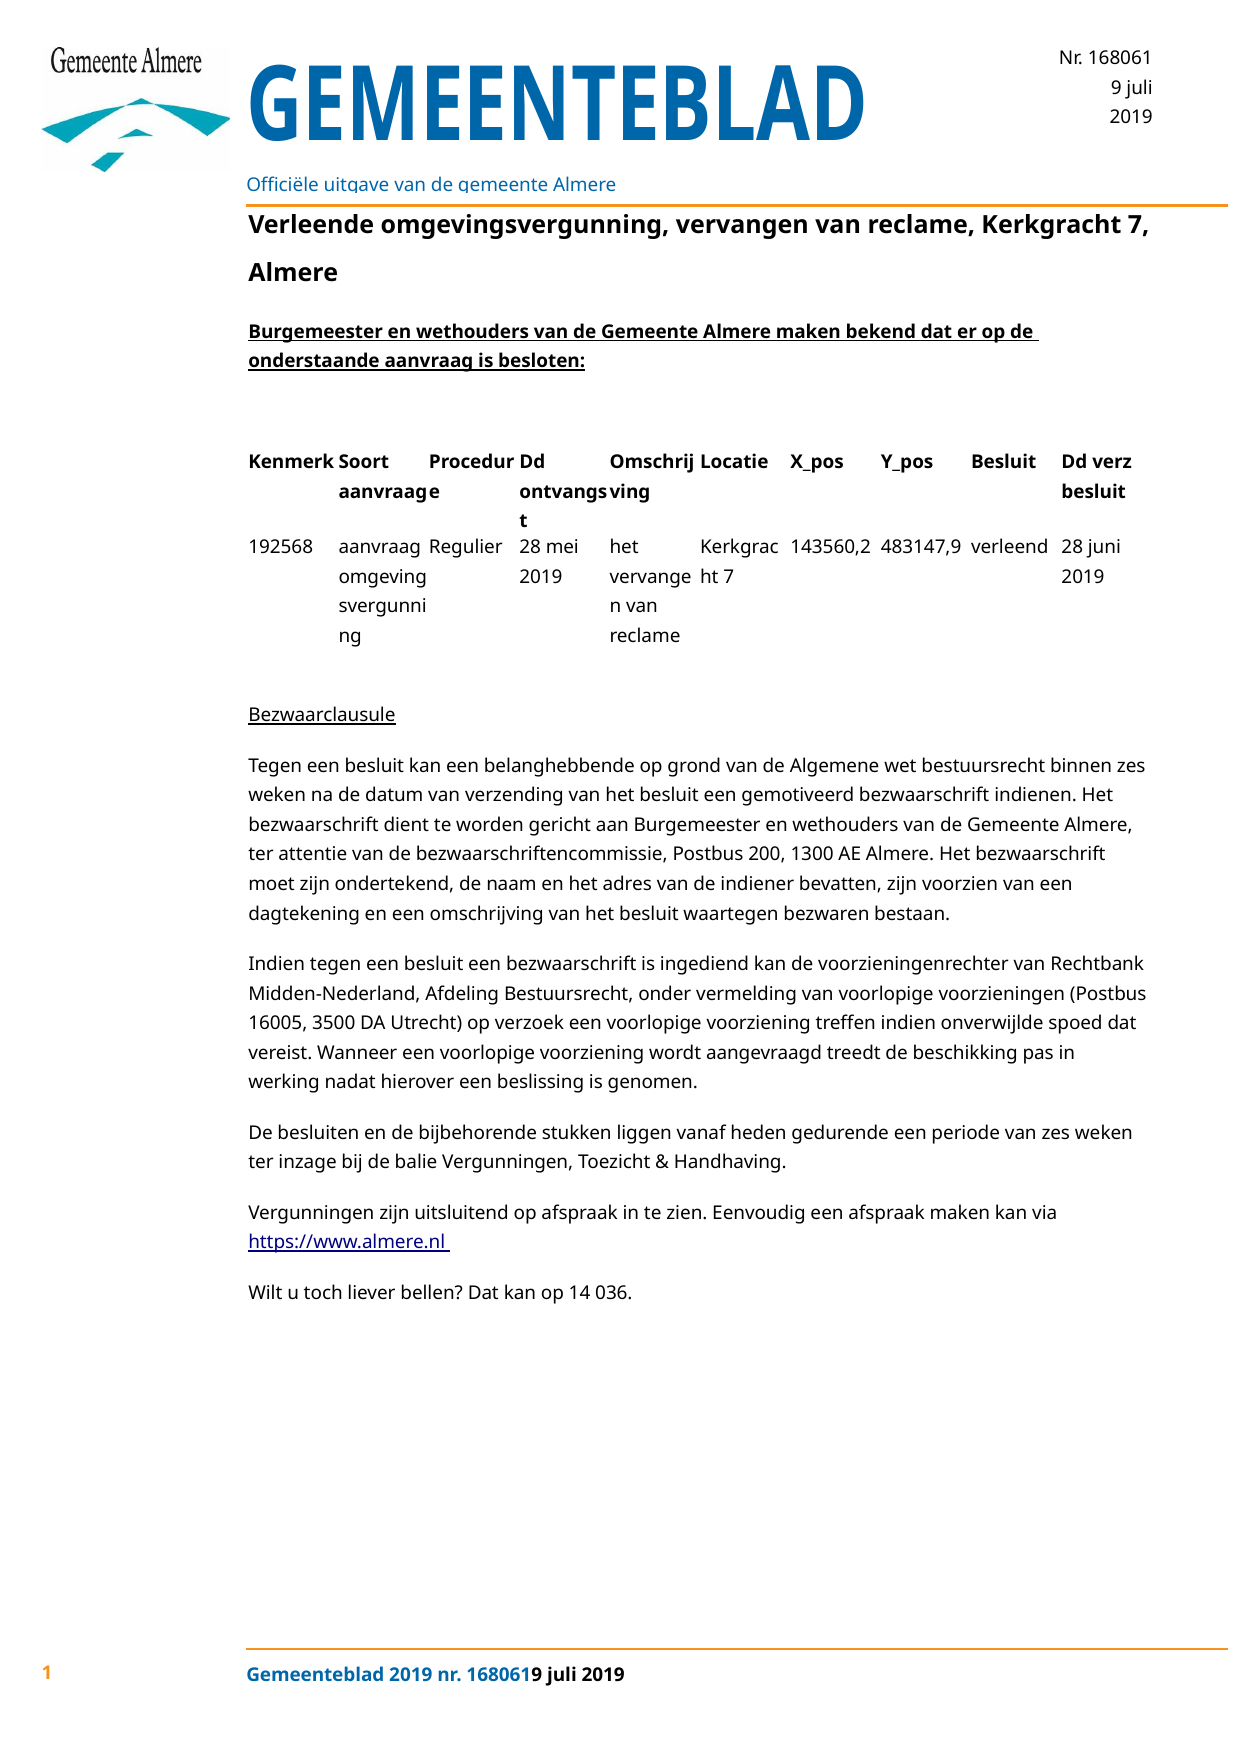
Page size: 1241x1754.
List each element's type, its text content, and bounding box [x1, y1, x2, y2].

table_header Y_pos [881, 449, 971, 533]
table_cell 28 mei 2019 [519, 533, 609, 648]
table_cell aanvraag omgevingsvergunning [338, 533, 429, 648]
text Indien tegen een besluit een bezwaarschrift is ingediend kan de voorzieningenrechter van Rechtbank Midden-Nederland, Afdeling Bestuursrecht, onder vermelding van voorlopige voorzieningen (Postbus 16005, 3500 DA Utrecht) op verzoek een voorlopige voorziening treffen indien onverwijlde spoed dat vereist. Wanneer een voorlopige voorziening wordt aangevraagd treedt de beschikking pas in werking nadat hierover een beslissing is genomen. [248, 950, 1152, 1094]
table_header Kenmerk [248, 449, 338, 533]
table_header Dd ontvangst [519, 449, 609, 533]
table_cell 143560,2 [790, 533, 881, 648]
text Tegen een besluit kan een belanghebbende op grond van de Algemene wet bestuursrecht binnen zes weken na de datum van verzending van het besluit een gemotiveerd bezwaarschrift indienen. Het bezwaarschrift dient te worden gericht aan Burgemeester en wethouders van de Gemeente Almere, ter attentie van de bezwaarschriftencommissie, Postbus 200, 1300 AE Almere. Het bezwaarschrift moet zijn ondertekend, de naam en het adres van de indiener bevatten, zijn voorzien van een dagtekening en een omschrijving van het besluit waartegen bezwaren bestaan. [248, 752, 1152, 926]
table_cell Kerkgracht 7 [700, 533, 790, 648]
table_cell 192568 [248, 533, 338, 648]
text Wilt u toch liever bellen? Dat kan op 14 036. [248, 1279, 1152, 1305]
table_header Soort aanvraag [338, 449, 429, 533]
table_cell het vervangen van reclame [609, 533, 700, 648]
text Verleende omgevingsvergunning, vervangen van reclame, Kerkgracht 7, Almere [248, 207, 1152, 288]
text De besluiten en de bijbehorende stukken liggen vanaf heden gedurende een periode van zes weken ter inzage bij de balie Vergunningen, Toezicht & Handhaving. [248, 1119, 1152, 1174]
table_cell verleend [971, 533, 1061, 648]
text Bezwaarclausule [248, 701, 1152, 727]
table_header Locatie [700, 449, 790, 533]
table_cell Regulier [429, 533, 519, 648]
text Burgemeester en wethouders van de Gemeente Almere maken bekend dat er op de onderstaande aanvraag is besloten: [248, 318, 1152, 373]
table_cell 28 juni 2019 [1061, 533, 1152, 648]
text Vergunningen zijn uitsluitend op afspraak in te zien. Eenvoudig een afspraak maken kan via https://www.almere.nl [248, 1199, 1152, 1254]
table_header X_pos [790, 449, 881, 533]
table_header Omschrijving [609, 449, 700, 533]
table_header Procedure [429, 449, 519, 533]
table_header Besluit [971, 449, 1061, 533]
table_cell 483147,9 [881, 533, 971, 648]
table_header Dd verz besluit [1061, 449, 1152, 533]
picture [41, 47, 231, 172]
